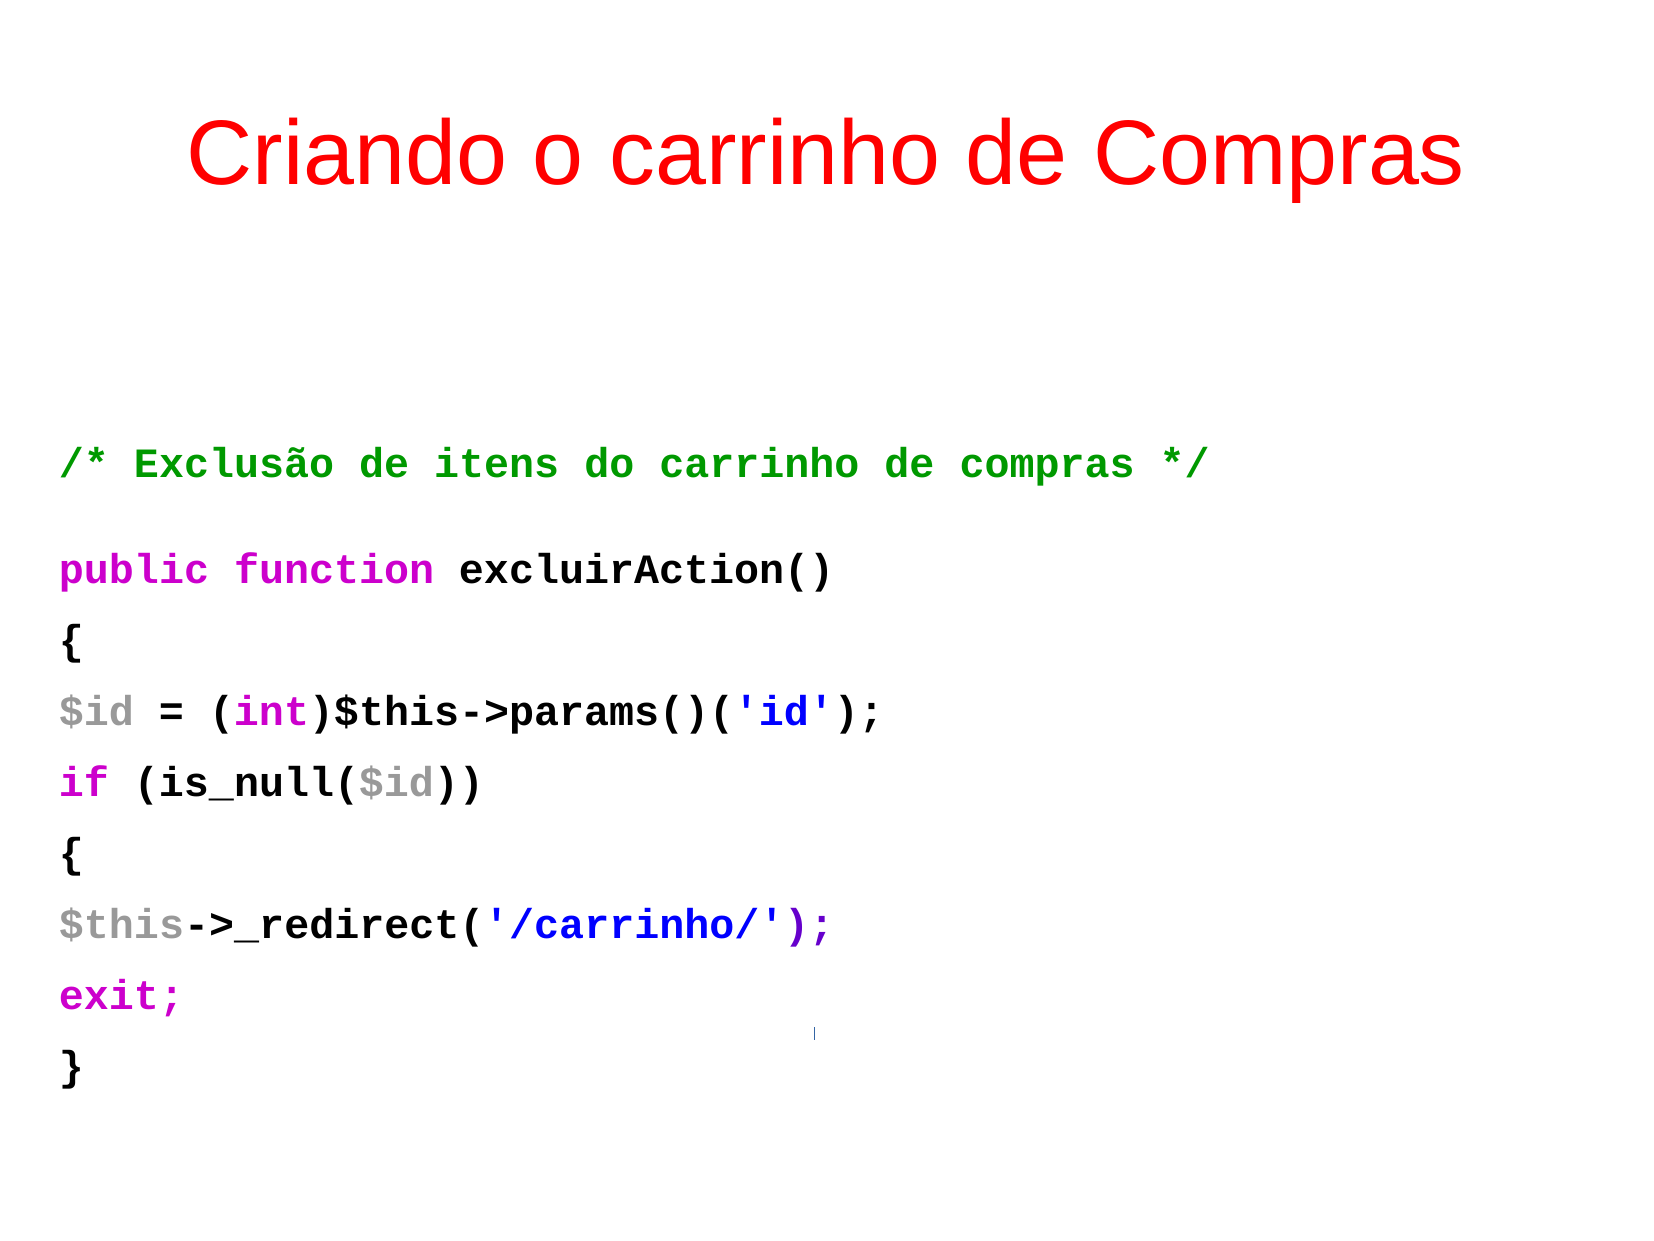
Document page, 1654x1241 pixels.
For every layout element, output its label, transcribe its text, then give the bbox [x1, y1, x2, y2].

list /* Exclusão de itens do carrinho de compras */ public function excluirAction() { $id = (int)$this->params()('id'); if (is_null($id)) { $this->_redirect('/carrinho/'); exit; } [59, 283, 1607, 1182]
title Criando o carrinho de Compras [82, 49, 1571, 257]
